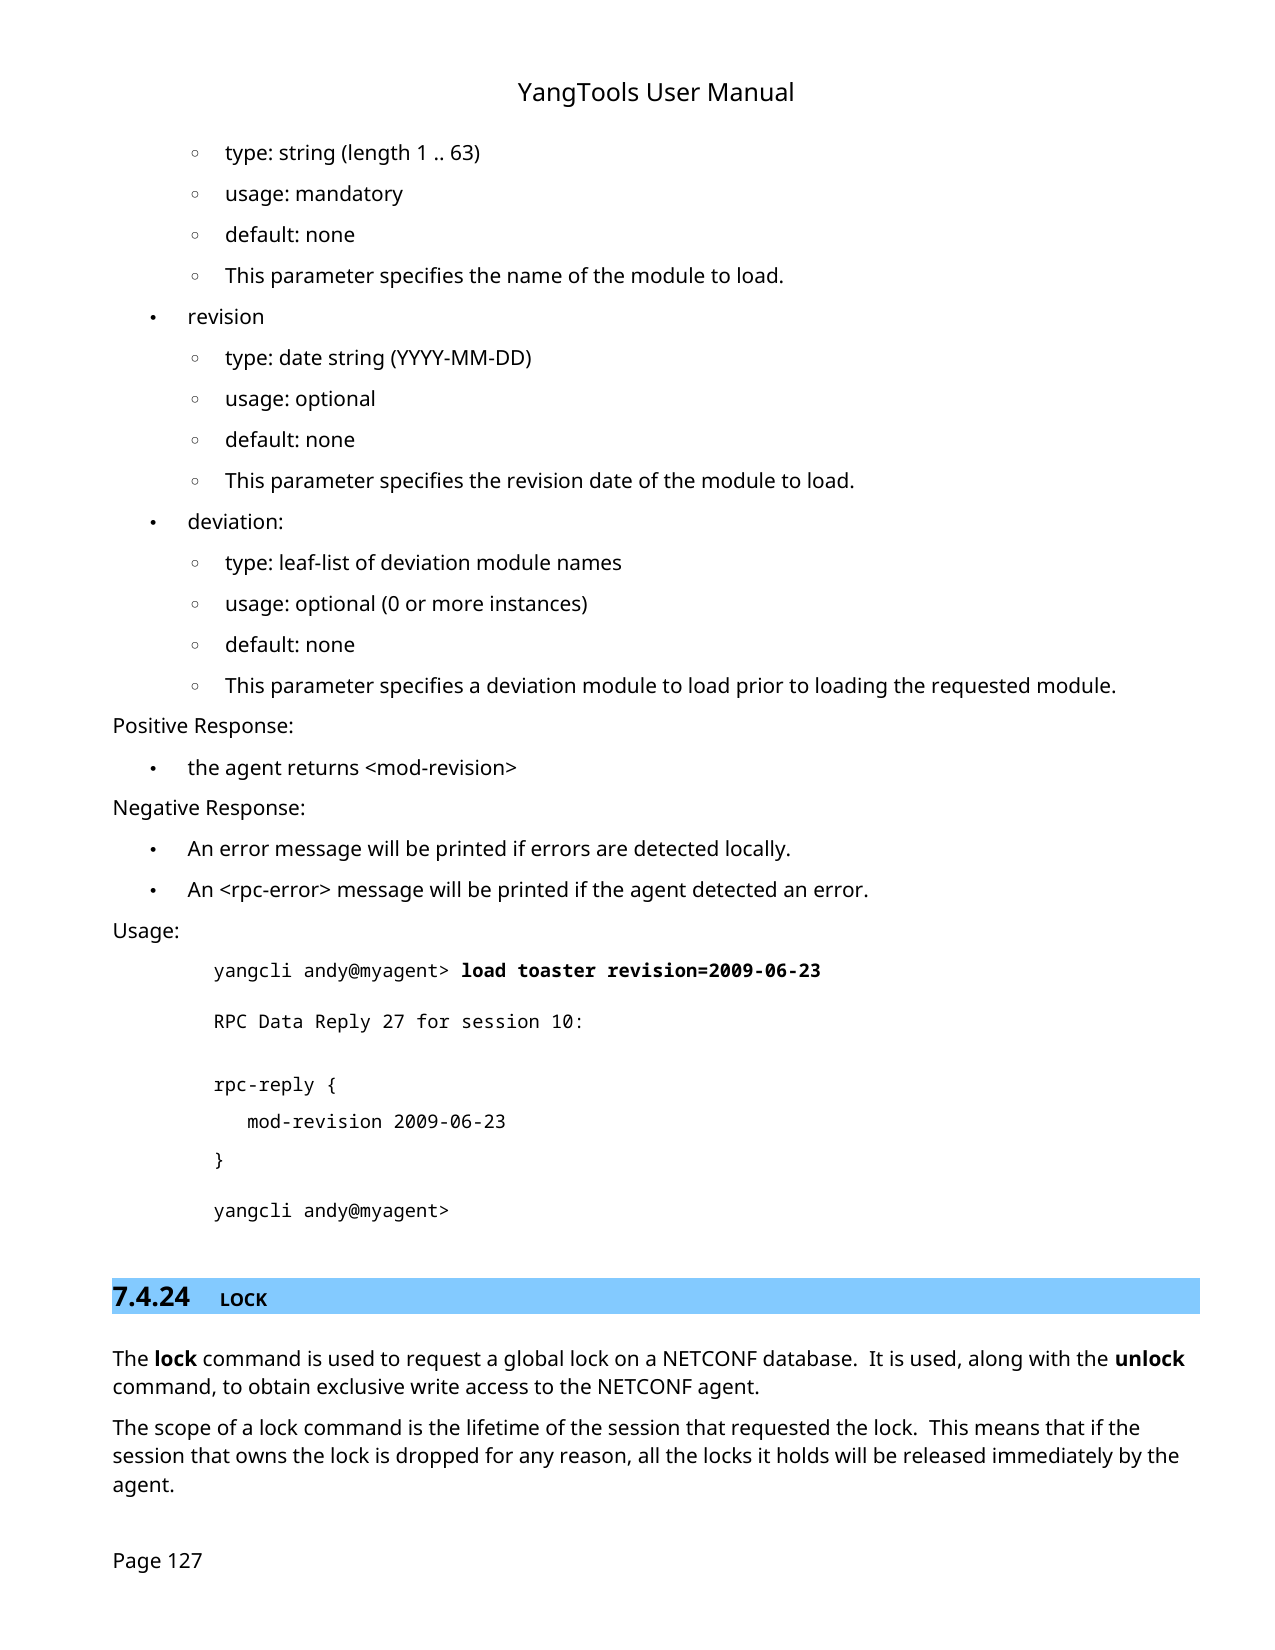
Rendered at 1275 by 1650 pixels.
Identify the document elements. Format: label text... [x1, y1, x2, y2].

text mod-revision 2009-06-23 [139, 1109, 1200, 1134]
list usage: mandatory [187, 179, 1200, 208]
list An <rpc-error> message will be printed if the agent detected an error. [150, 875, 1200, 904]
list type: string (length 1 .. 63) [187, 138, 1200, 167]
list type: date string (YYYY-MM-DD) [187, 343, 1200, 372]
subtitle lock [112, 1278, 1200, 1314]
text yangcli andy@myagent> load toaster revision=2009-06-23 RPC Data Reply 27 for session 10: [139, 957, 1200, 1059]
text } yangcli andy@myagent> [139, 1146, 1200, 1248]
list revision [150, 302, 1200, 331]
text Usage: [112, 916, 1200, 945]
list This parameter specifies the revision date of the module to load. [187, 466, 1200, 494]
list the agent returns <mod-revision> [150, 753, 1200, 781]
text The lock command is used to request a global lock on a NETCONF database. It is used, along with the unlock command, to obtain exclusive write access to the NETCONF agent. [112, 1344, 1200, 1401]
list default: none [187, 425, 1200, 453]
list This parameter specifies the name of the module to load. [187, 261, 1200, 290]
text Positive Response: [112, 712, 1200, 740]
text rpc-reply { [139, 1071, 1200, 1097]
text Negative Response: [112, 793, 1200, 822]
list usage: optional (0 or more instances) [187, 589, 1200, 617]
list type: leaf-list of deviation module names [187, 548, 1200, 576]
list deviation: [150, 507, 1200, 535]
list An error message will be printed if errors are detected locally. [150, 834, 1200, 863]
list This parameter specifies a deviation module to load prior to loading the requested module. [187, 671, 1200, 699]
list default: none [187, 630, 1200, 658]
list usage: optional [187, 384, 1200, 413]
text The scope of a lock command is the lifetime of the session that requested the lock. This means that if the session that owns the lock is dropped for any reason, all the locks it holds will be released immediately by the agent. [112, 1413, 1200, 1498]
list default: none [187, 220, 1200, 249]
